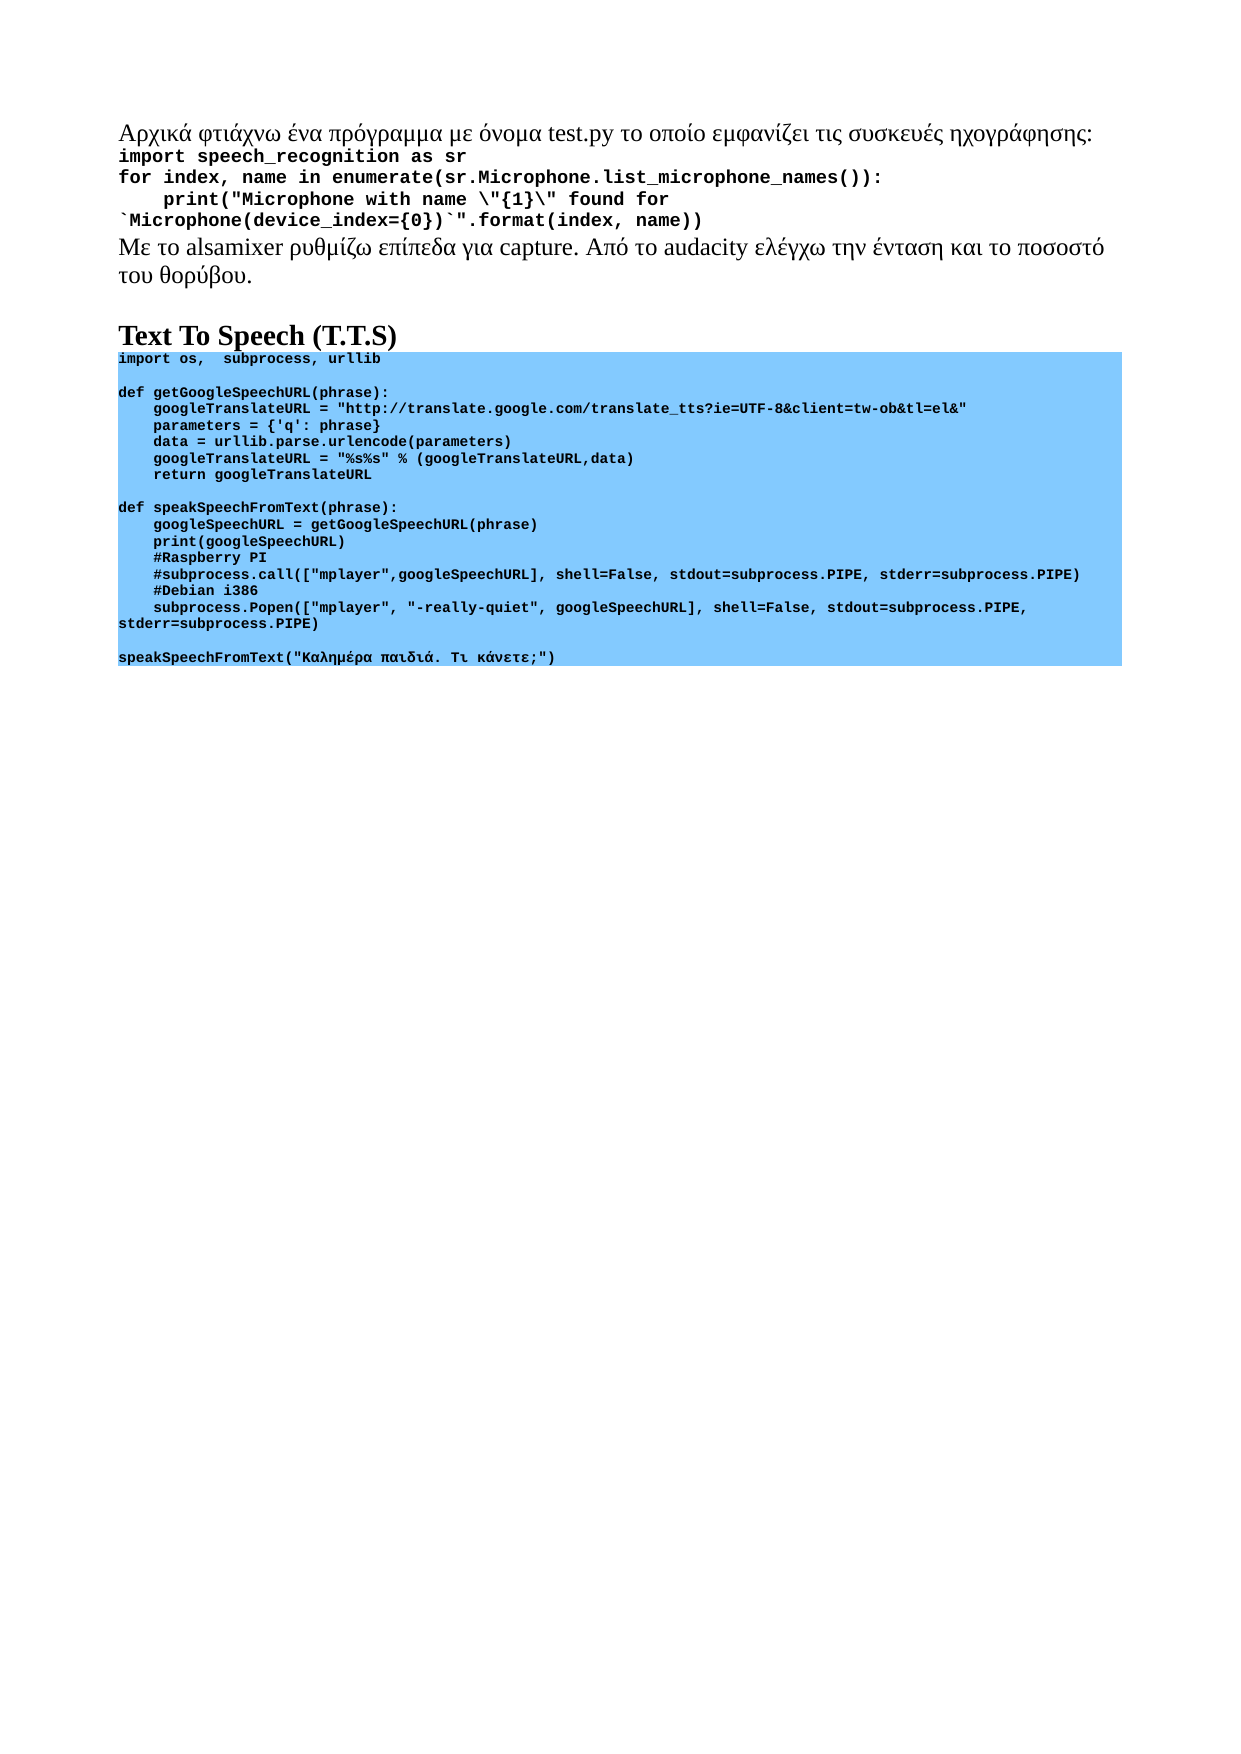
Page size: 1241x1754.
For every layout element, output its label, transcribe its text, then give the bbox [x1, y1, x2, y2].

text import speech_recognition as sr [118, 147, 1122, 168]
text print(googleSpeechURL) [118, 534, 1122, 550]
text #Raspberry PI [118, 550, 1122, 567]
text def speakSpeechFromText(phrase): [118, 501, 1122, 517]
text Αρχικά φτιάχνω ένα πρόγραμμα με όνομα test.py το οποίο εμφανίζει τις συσκευές ηχογράφησης: [118, 118, 1122, 147]
text googleSpeechURL = getGoogleSpeechURL(phrase) [118, 517, 1122, 534]
text print("Microphone with name \"{1}\" found for `Microphone(device_index={0})`".format(index, name)) [118, 189, 1122, 232]
text Με το alsamixer ρυθμίζω επίπεδα για capture. Από το audacity ελέγχω την ένταση και το ποσοστό του θορύβου. [118, 232, 1122, 289]
text for index, name in enumerate(sr.Microphone.list_microphone_names()): [118, 168, 1122, 189]
text return googleTranslateURL [118, 468, 1122, 484]
text subprocess.Popen(["mplayer", "-really-quiet", googleSpeechURL], shell=False, stdout=subprocess.PIPE, stderr=subprocess.PIPE) [118, 600, 1122, 633]
text data = urllib.parse.urlencode(parameters) [118, 434, 1122, 451]
text googleTranslateURL = "%s%s" % (googleTranslateURL,data) [118, 451, 1122, 468]
text import os, subprocess, urllib [118, 352, 1122, 368]
text speakSpeechFromText("Καλημέρα παιδιά. Τι κάνετε;") [118, 650, 1122, 666]
text #Debian i386 [118, 583, 1122, 600]
text parameters = {'q': phrase} [118, 418, 1122, 434]
text Text To Speech (T.T.S) [118, 318, 1122, 352]
text def getGoogleSpeechURL(phrase): [118, 385, 1122, 401]
text #subprocess.call(["mplayer",googleSpeechURL], shell=False, stdout=subprocess.PIPE, stderr=subprocess.PIPE) [118, 567, 1122, 583]
text googleTranslateURL = "http://translate.google.com/translate_tts?ie=UTF-8&client=tw-ob&tl=el&" [118, 401, 1122, 418]
